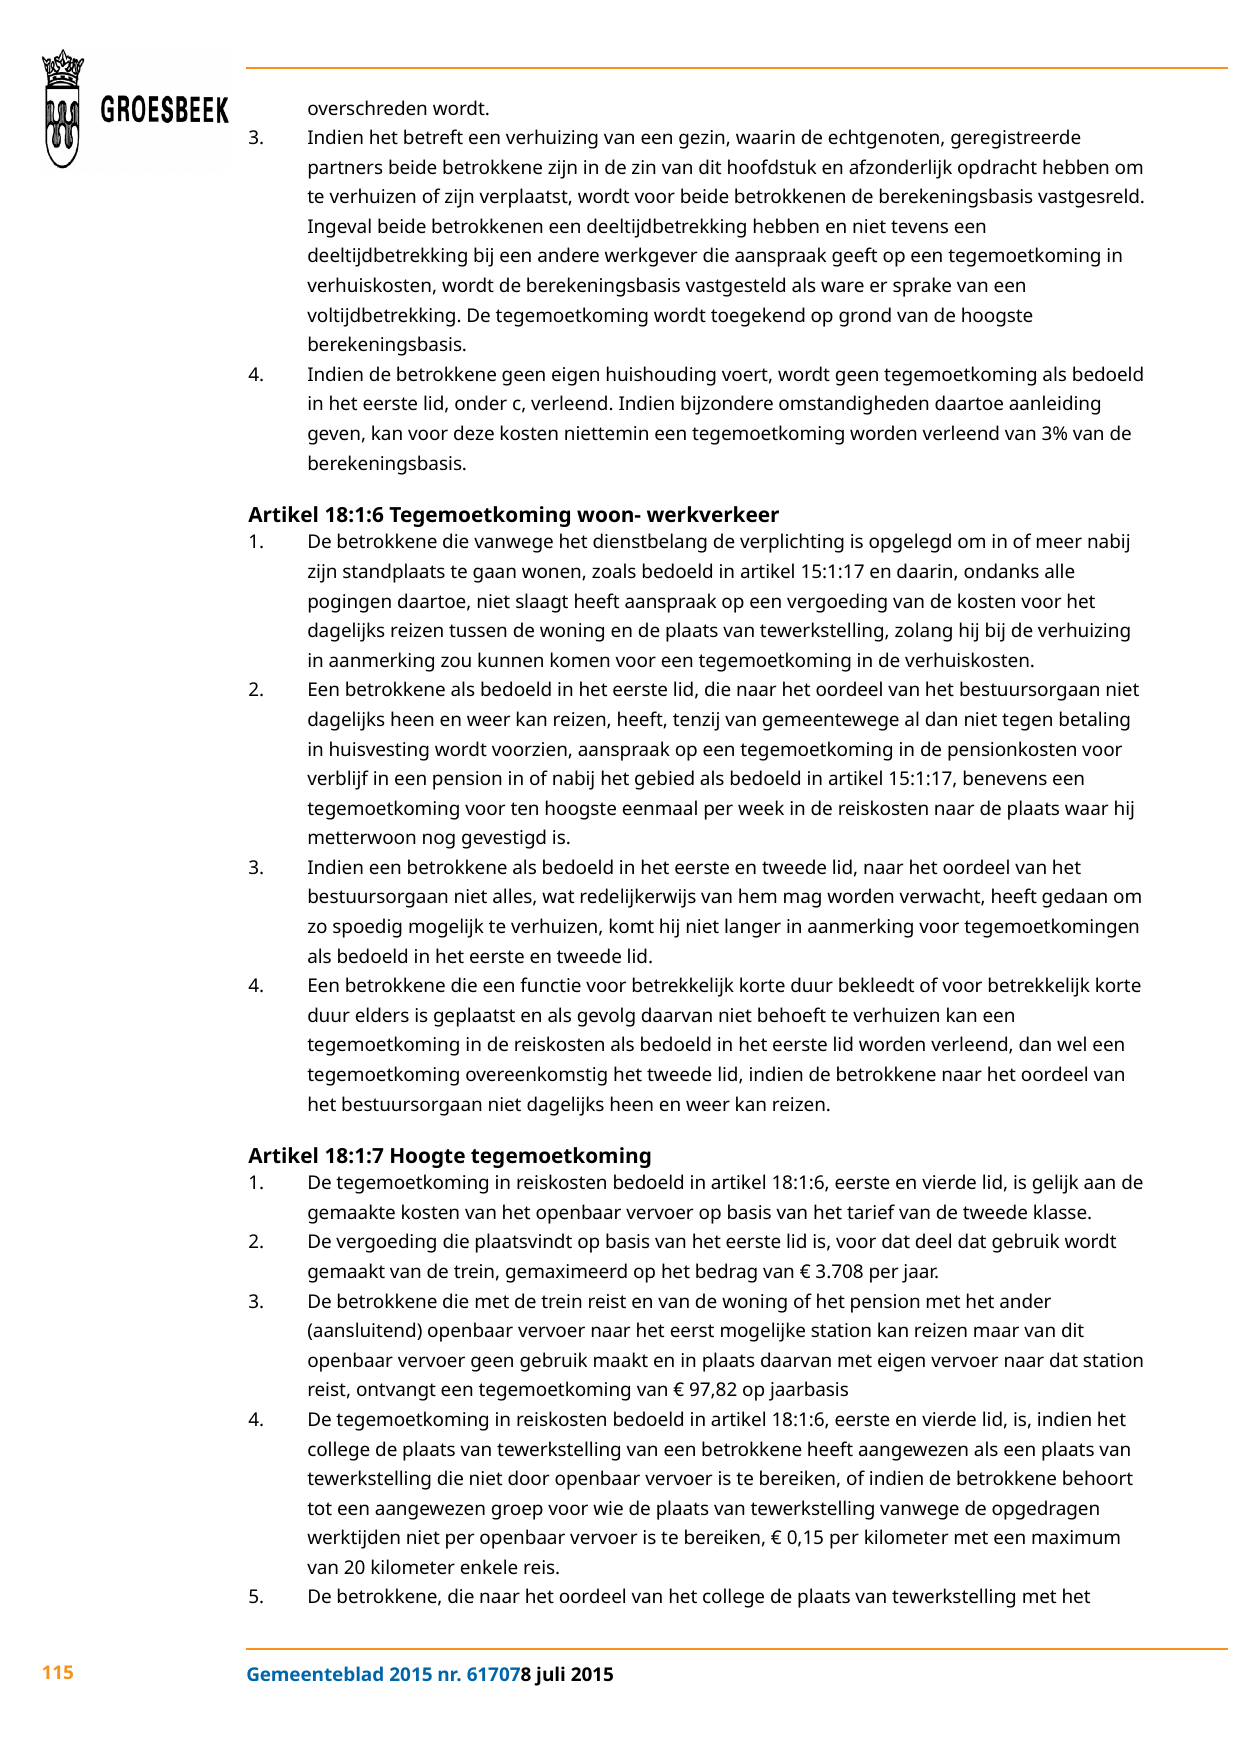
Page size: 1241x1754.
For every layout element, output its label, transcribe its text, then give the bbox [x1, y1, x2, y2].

list overschreden wordt. [248, 95, 1152, 121]
list Indien een betrokkene als bedoeld in het eerste en tweede lid, naar het oordeel van het bestuursorgaan niet alles, wat redelijkerwijs van hem mag worden verwacht, heeft gedaan om zo spoedig mogelijk te verhuizen, komt hij niet langer in aanmerking voor tegemoetkomingen als bedoeld in het eerste en tweede lid. [248, 854, 1152, 968]
list De betrokkene, die naar het oordeel van het college de plaats van tewerkstelling met het [248, 1584, 1152, 1609]
picture [41, 47, 231, 172]
list Een betrokkene als bedoeld in het eerste lid, die naar het oordeel van het bestuursorgaan niet dagelijks heen en weer kan reizen, heeft, tenzij van gemeentewege al dan niet tegen betaling in huisvesting wordt voorzien, aanspraak op een tegemoetkoming in de pensionkosten voor verblijf in een pension in of nabij het gebied als bedoeld in artikel 15:1:17, benevens een tegemoetkoming voor ten hoogste eenmaal per week in de reiskosten naar de plaats waar hij metterwoon nog gevestigd is. [248, 677, 1152, 850]
list Een betrokkene die een functie voor betrekkelijk korte duur bekleedt of voor betrekkelijk korte duur elders is geplaatst en als gevolg daarvan niet behoeft te verhuizen kan een tegemoetkoming in de reiskosten als bedoeld in het eerste lid worden verleend, dan wel een tegemoetkoming overeenkomstig het tweede lid, indien de betrokkene naar het oordeel van het bestuursorgaan niet dagelijks heen en weer kan reizen. [248, 972, 1152, 1116]
list Indien het betreft een verhuizing van een gezin, waarin de echtgenoten, geregistreerde partners beide betrokkene zijn in de zin van dit hoofdstuk en afzonderlijk opdracht hebben om te verhuizen of zijn verplaatst, wordt voor beide betrokkenen de berekeningsbasis vastgesreld. Ingeval beide betrokkenen een deeltijdbetrekking hebben en niet tevens een deeltijdbetrekking bij een andere werkgever die aanspraak geeft op een tegemoetkoming in verhuiskosten, wordt de berekeningsbasis vastgesteld als ware er sprake van een voltijdbetrekking. De tegemoetkoming wordt toegekend op grond van de hoogste berekeningsbasis. [248, 124, 1152, 357]
text Artikel 18:1:7 Hoogte tegemoetkoming [248, 1141, 1152, 1169]
list De betrokkene die vanwege het dienstbelang de verplichting is opgelegd om in of meer nabij zijn standplaats te gaan wonen, zoals bedoeld in artikel 15:1:17 en daarin, ondanks alle pogingen daartoe, niet slaagt heeft aanspraak op een vergoeding van de kosten voor het dagelijks reizen tussen de woning en de plaats van tewerkstelling, zolang hij bij de verhuizing in aanmerking zou kunnen komen voor een tegemoetkoming in de verhuiskosten. [248, 529, 1152, 673]
list De vergoeding die plaatsvindt op basis van het eerste lid is, voor dat deel dat gebruik wordt gemaakt van de trein, gemaximeerd op het bedrag van € 3.708 per jaar. [248, 1229, 1152, 1284]
list De betrokkene die met de trein reist en van de woning of het pension met het ander (aansluitend) openbaar vervoer naar het eerst mogelijke station kan reizen maar van dit openbaar vervoer geen gebruik maakt en in plaats daarvan met eigen vervoer naar dat station reist, ontvangt een tegemoetkoming van € 97,82 op jaarbasis [248, 1288, 1152, 1402]
list De tegemoetkoming in reiskosten bedoeld in artikel 18:1:6, eerste en vierde lid, is, indien het college de plaats van tewerkstelling van een betrokkene heeft aangewezen als een plaats van tewerkstelling die niet door openbaar vervoer is te bereiken, of indien de betrokkene behoort tot een aangewezen groep voor wie de plaats van tewerkstelling vanwege de opgedragen werktijden niet per openbaar vervoer is te bereiken, € 0,15 per kilometer met een maximum van 20 kilometer enkele reis. [248, 1406, 1152, 1580]
text Artikel 18:1:6 Tegemoetkoming woon- werkverkeer [248, 500, 1152, 529]
list De tegemoetkoming in reiskosten bedoeld in artikel 18:1:6, eerste en vierde lid, is gelijk aan de gemaakte kosten van het openbaar vervoer op basis van het tarief van de tweede klasse. [248, 1169, 1152, 1225]
list Indien de betrokkene geen eigen huishouding voert, wordt geen tegemoetkoming als bedoeld in het eerste lid, onder c, verleend. Indien bijzondere omstandigheden daartoe aanleiding geven, kan voor deze kosten niettemin een tegemoetkoming worden verleend van 3% van de berekeningsbasis. [248, 361, 1152, 476]
